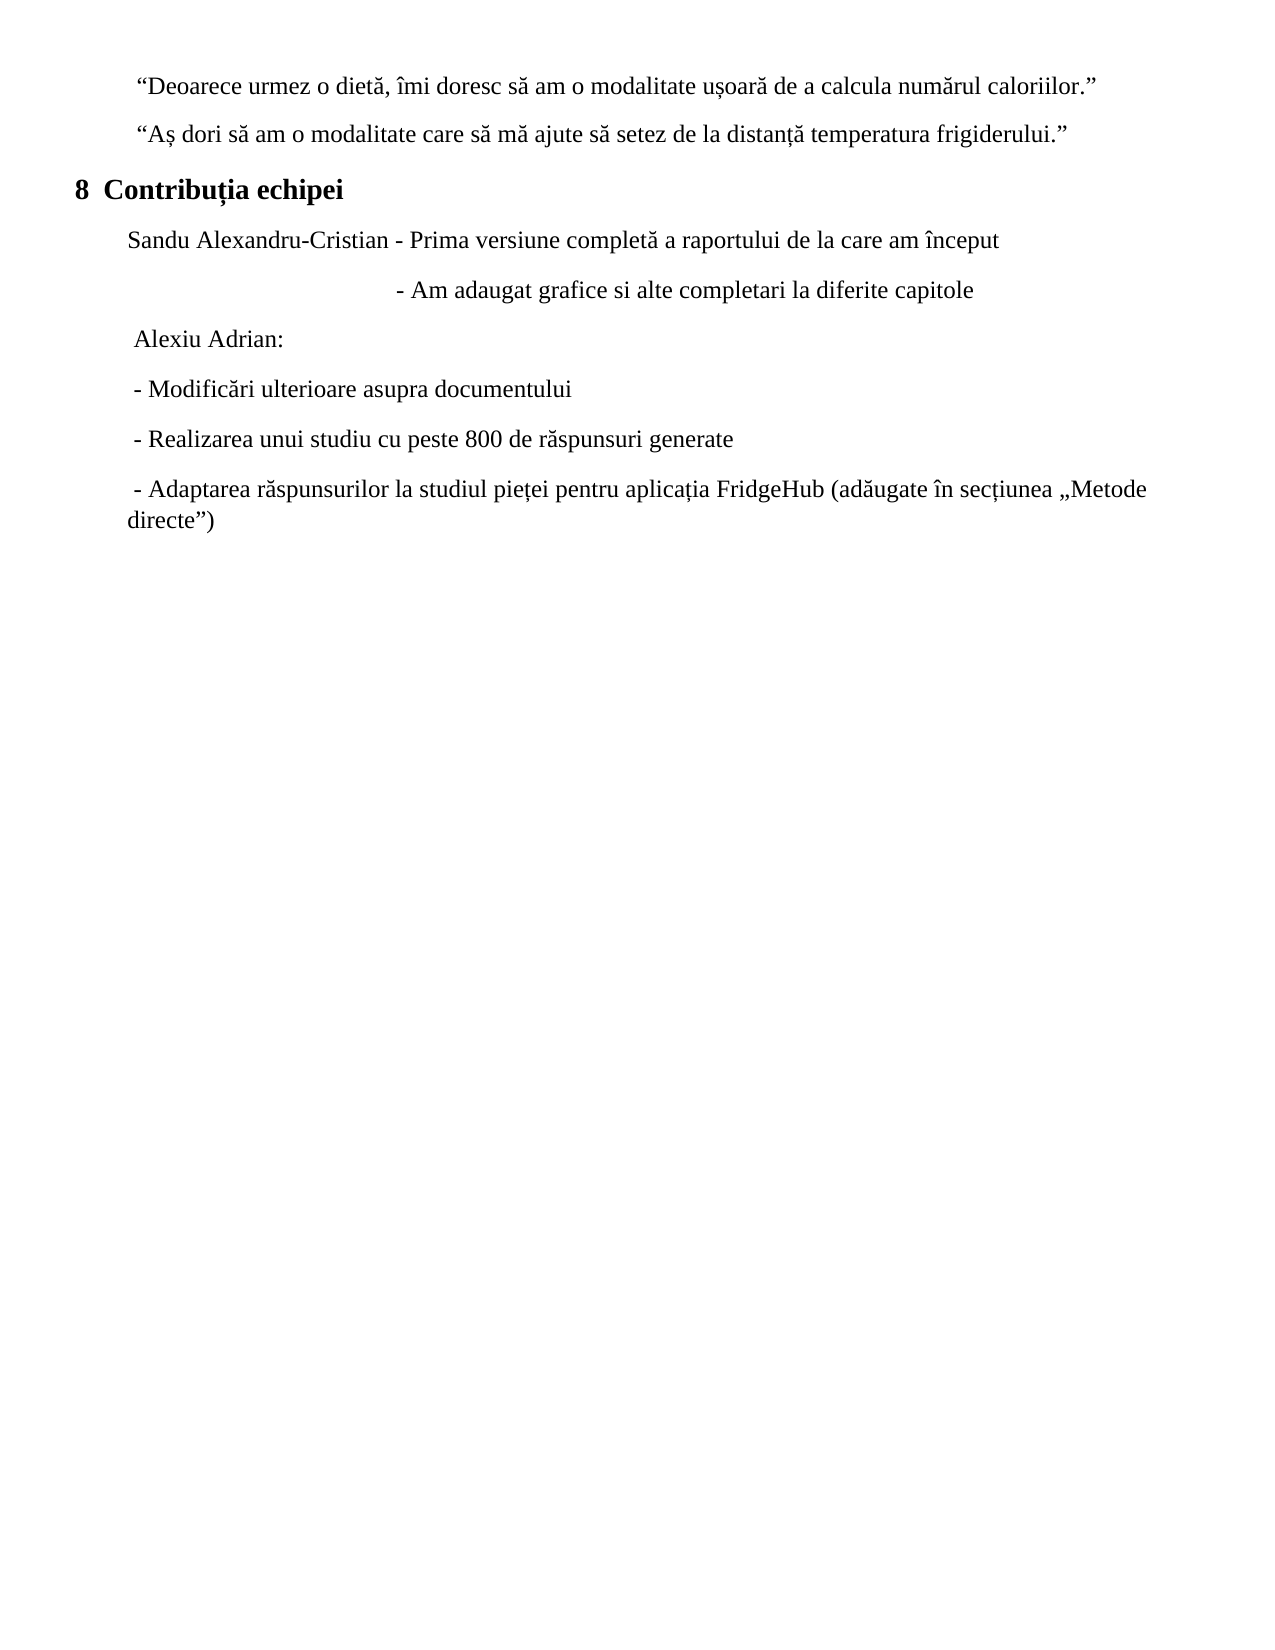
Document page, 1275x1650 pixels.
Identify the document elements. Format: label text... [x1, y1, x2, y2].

text - Realizarea unui studiu cu peste 800 de răspunsuri generate [52, 424, 1198, 453]
text “Deoarece urmez o dietă, îmi doresc să am o modalitate ușoară de a calcula numărul caloriilor.” [136, 71, 1210, 99]
subtitle Contribuția echipei [74, 172, 1210, 206]
text Sandu Alexandru-Cristian - Prima versiune completă a raportului de la care am început [52, 225, 1198, 254]
text - Am adaugat grafice si alte completari la diferite capitole [52, 275, 1198, 303]
text - Adaptarea răspunsurilor la studiul pieței pentru aplicația FridgeHub (adăugate în secțiunea „Metode directe”) [52, 474, 1198, 533]
text “Aș dori să am o modalitate care să mă ajute să setez de la distanță temperatura frigiderului.” [136, 119, 1210, 147]
text Alexiu Adrian: [52, 324, 1198, 353]
text - Modificări ulterioare asupra documentului [52, 374, 1198, 403]
